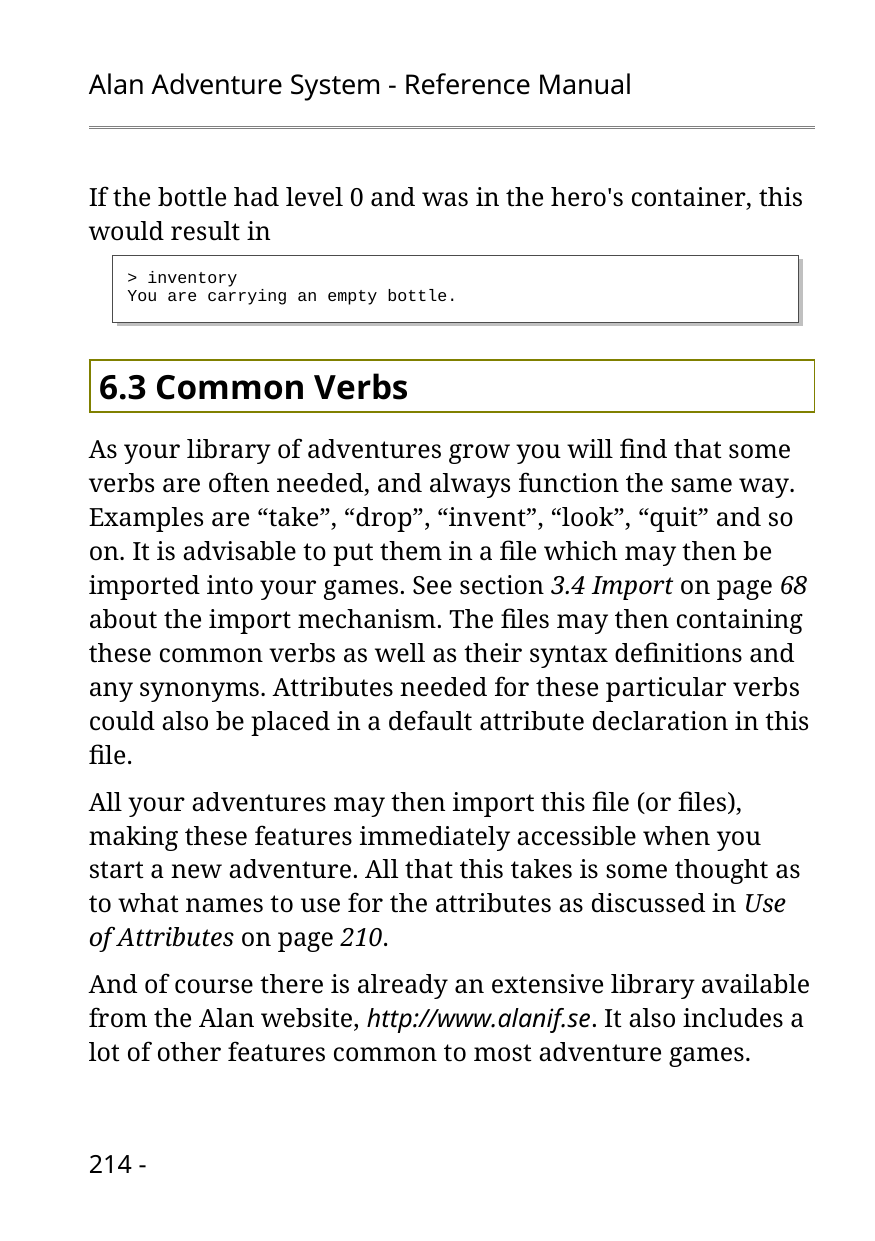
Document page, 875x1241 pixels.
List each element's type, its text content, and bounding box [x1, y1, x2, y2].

text > inventory You are carrying an empty bottle. [113, 256, 798, 322]
text And of course there is already an extensive library available from the Alan website, http://www.alanif.se. It also includes a lot of other features common to most adventure games. [88, 967, 815, 1069]
subtitle Common Verbs [91, 361, 814, 411]
text As your library of adventures grow you will find that some verbs are often needed, and always function the same way. Examples are “take”, “drop”, “in­vent”, “look”, “quit” and so on. It is advisable to put them in a file which may then be imported into your games. See section 3.4 Import on page 54 about the import mechanism. The files may then containing these common verbs as well as their syntax definitions and any synonyms. Attributes needed for these particular verbs could also be placed in a default attribute declaration in this file. [88, 432, 815, 772]
text If the bottle had level 0 and was in the hero's container, this would result in [88, 180, 815, 248]
text All your adventures may then import this file (or files), making these features imme­diately accessible when you start a new adventure. All that this takes is some thought as to what names to use for the attributes as discussed in Use of Attributes on page 167. [88, 784, 815, 954]
